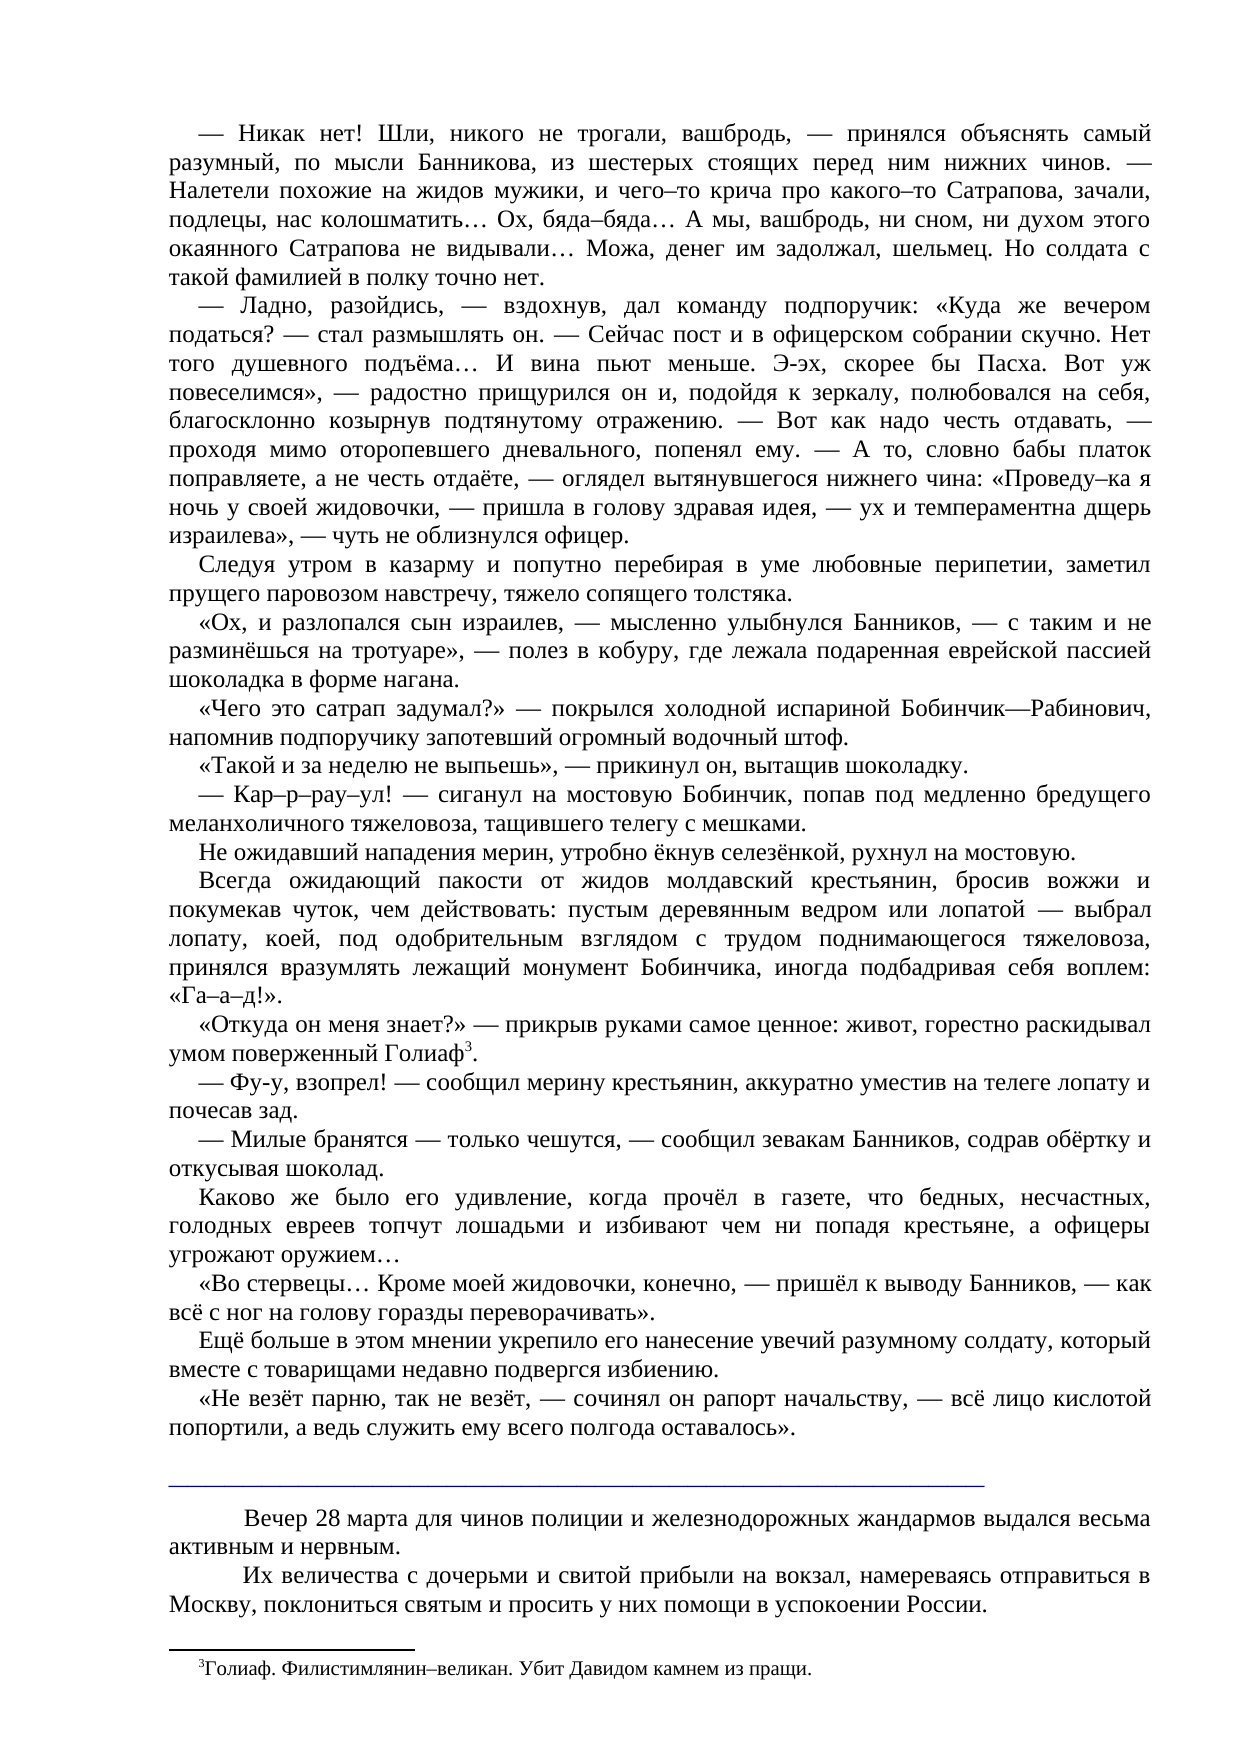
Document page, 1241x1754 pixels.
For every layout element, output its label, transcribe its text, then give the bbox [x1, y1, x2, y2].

text Голиаф. Филистимлянин–великан. Убит Давидом камнем из пращи. [169, 1656, 1152, 1680]
text — Никак нет! Шли, никого не трогали, вашбродь, — принялся объяснять самый разумный, по мысли Банникова, из шестерых стоящих перед ним нижних чинов. — Налетели похожие на жидов мужики, и чего–то крича про какого–то Сатрапова, зачали, подлецы, нас колошматить… Ох, бяда–бяда… А мы, вашбродь, ни сном, ни духом этого окаянного Сатрапова не видывали… Можа, денег им задолжал, шельмец. Но солдата с такой фамилией в полку точно нет. [169, 118, 1152, 291]
text «Такой и за неделю не выпьешь», — прикинул он, вытащив шоколадку. [169, 751, 1152, 779]
text — Фу-у, взопрел! — сообщил мерину крестьянин, аккуратно уместив на телеге лопату и почесав зад. [169, 1067, 1152, 1124]
text Следуя утром в казарму и попутно перебирая в уме любовные перипетии, заметил прущего паровозом навстречу, тяжело сопящего толстяка. [169, 549, 1152, 607]
text Каково же было его удивление, когда прочёл в газете, что бедных, несчастных, голодных евреев топчут лошадьми и избивают чем ни попадя крестьяне, а офицеры угрожают оружием… [169, 1182, 1152, 1268]
text «Откуда он меня знает?» — прикрыв руками самое ценное: живот, горестно раскидывал умом поверженный Голиаф. [169, 1009, 1152, 1067]
text — Ладно, разойдись, — вздохнув, дал команду подпоручик: «Куда же вечером податься? — стал размышлять он. — Сейчас пост и в офицерском собрании скучно. Нет того душевного подъёма… И вина пьют меньше. Э-эх, скорее бы Пасха. Вот уж повеселимся», — радостно прищурился он и, подойдя к зеркалу, полюбовался на себя, благосклонно козырнув подтянутому отражению. — Вот как надо честь отдавать, — проходя мимо оторопевшего дневального, попенял ему. — А то, словно бабы платок поправляете, а не честь отдаёте, — оглядел вытянувшегося нижнего чина: «Проведу–ка я ночь у своей жидовочки, — пришла в голову здравая идея, — ух и темпераментна дщерь израилева», — чуть не облизнулся офицер. [169, 291, 1152, 549]
text Ещё больше в этом мнении укрепило его нанесение увечий разумному солдату, который вместе с товарищами недавно подвергся избиению. [169, 1326, 1152, 1383]
text Вечер 28 марта для чинов полиции и железнодорожных жандармов выдался весьма активным и нервным. [169, 1503, 1152, 1560]
subtitle ____________________________________________ [169, 1452, 1152, 1491]
text Всегда ожидающий пакости от жидов молдавский крестьянин, бросив вожжи и покумекав чуток, чем действовать: пустым деревянным ведром или лопатой — выбрал лопату, коей, под одобрительным взглядом с трудом поднимающегося тяжеловоза, принялся вразумлять лежащий монумент Бобинчика, иногда подбадривая себя воплем: «Га–а–д!». [169, 866, 1152, 1009]
text «Не везёт парню, так не везёт, — сочинял он рапорт начальству, — всё лицо кислотой попортили, а ведь служить ему всего полгода оставалось». [169, 1383, 1152, 1441]
text — Милые бранятся — только чешутся, — сообщил зевакам Банников, содрав обёртку и откусывая шоколад. [169, 1124, 1152, 1182]
text Не ожидавший нападения мерин, утробно ёкнув селезёнкой, рухнул на мостовую. [169, 837, 1152, 866]
text Их величества с дочерьми и свитой прибыли на вокзал, намереваясь отправиться в Москву, поклониться святым и просить у них помощи в успокоении России. [169, 1560, 1152, 1618]
text — Кар–р–рау–ул! — сиганул на мостовую Бобинчик, попав под медленно бредущего меланхоличного тяжеловоза, тащившего телегу с мешками. [169, 779, 1152, 837]
text «Во стервецы… Кроме моей жидовочки, конечно, — пришёл к выводу Банников, — как всё с ног на голову горазды переворачивать». [169, 1268, 1152, 1326]
text «Ох, и разлопался сын израилев, — мысленно улыбнулся Банников, — с таким и не разминёшься на тротуаре», — полез в кобуру, где лежала подаренная еврейской пассией шоколадка в форме нагана. [169, 607, 1152, 693]
text «Чего это сатрап задумал?» — покрылся холодной испариной Бобинчик—Рабинович, напомнив подпоручику запотевший огромный водочный штоф. [169, 693, 1152, 751]
